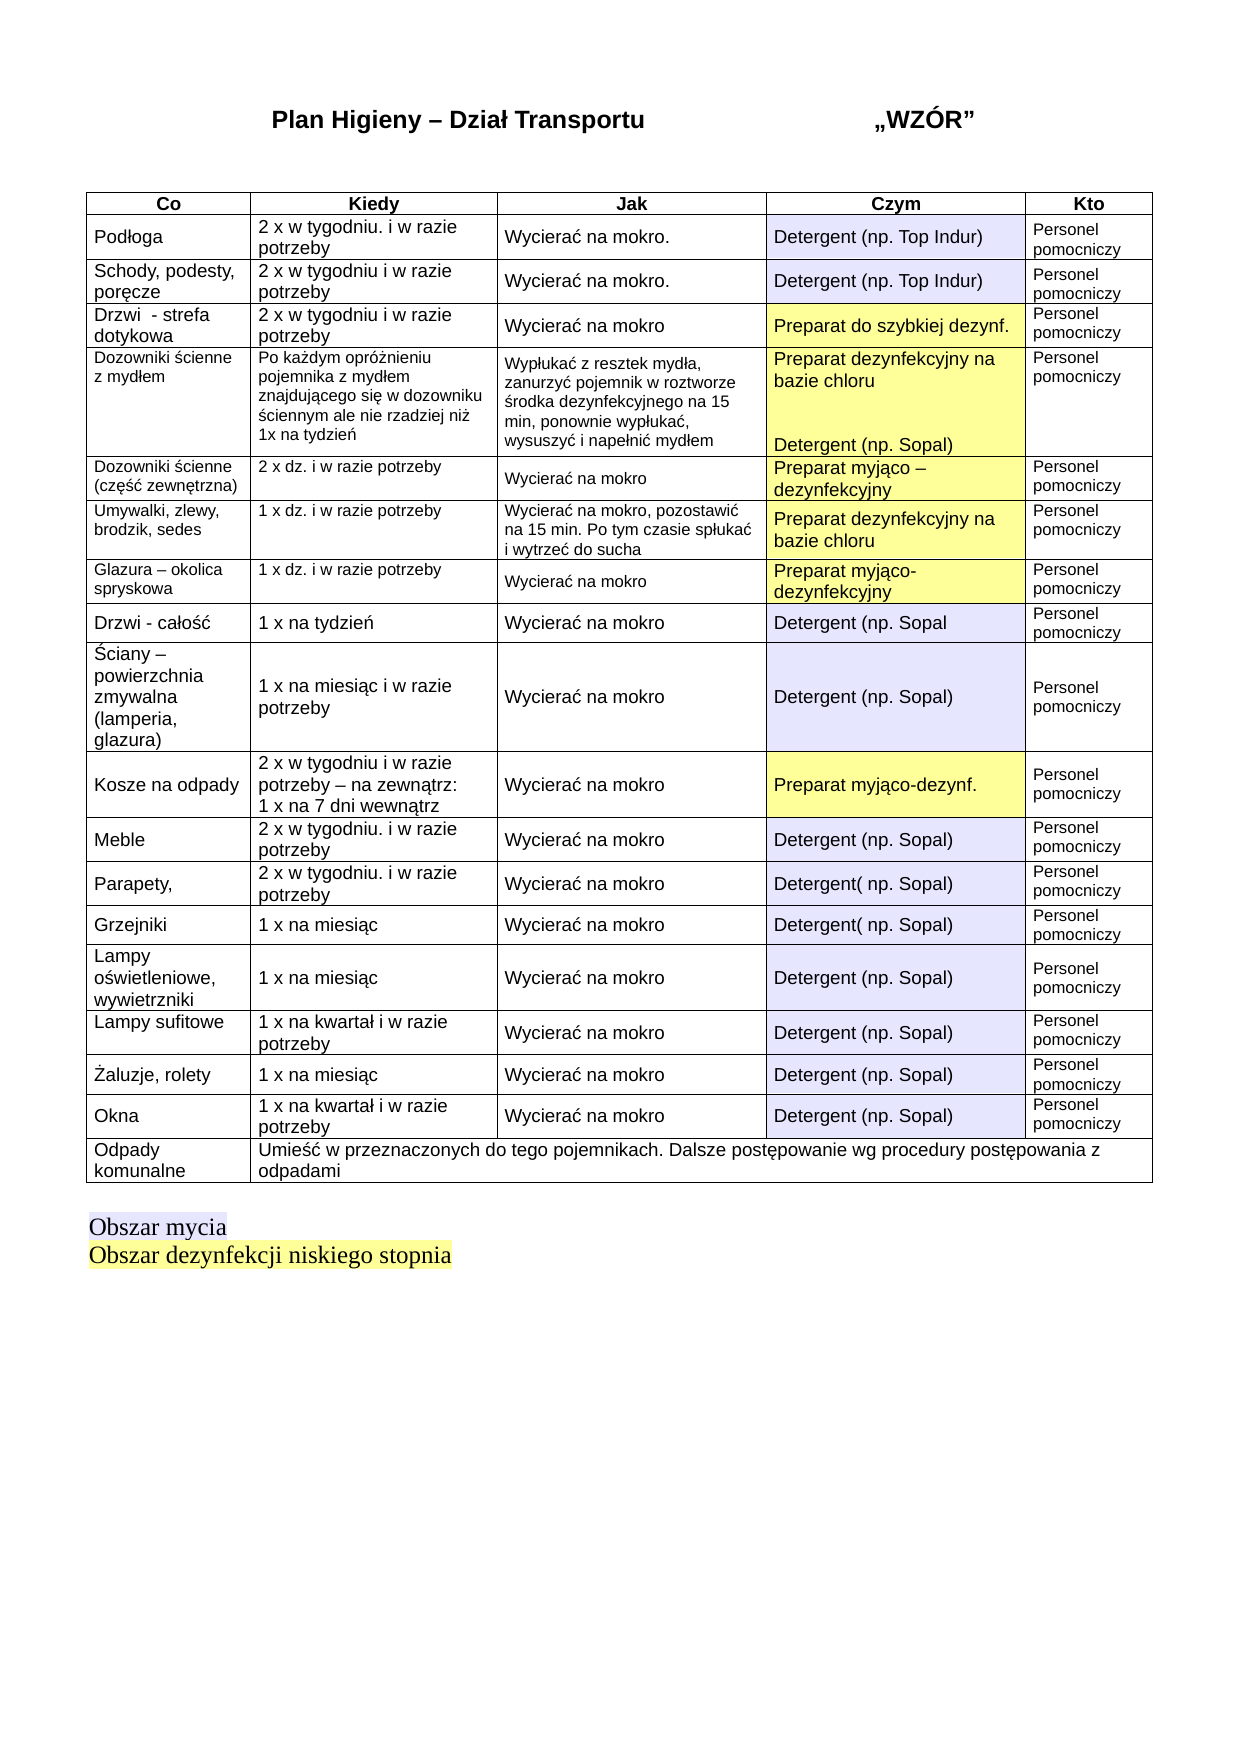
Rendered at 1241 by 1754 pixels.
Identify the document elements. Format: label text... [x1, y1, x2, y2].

table_cell Wycierać na mokro [498, 906, 766, 944]
text Plan Higieny – Dział Transportu „WZÓR” [88, 106, 1152, 134]
table_cell Wycierać na mokro [498, 457, 766, 500]
table_cell Grzejniki [87, 906, 250, 944]
table_cell Preparat dezynfekcyjny na bazie chloru [767, 501, 1025, 558]
table_cell Meble [87, 818, 250, 861]
table_cell Drzwi - całość [87, 604, 250, 642]
text Obszar mycia [88, 1212, 1152, 1240]
table_cell Personel pomocniczy [1026, 457, 1152, 500]
table_cell Wycierać na mokro [498, 643, 766, 751]
table_cell Personel pomocniczy [1026, 1011, 1152, 1054]
table_cell Lampy sufitowe [87, 1011, 250, 1054]
table_cell 1 x na kwartał i w razie potrzeby [251, 1011, 497, 1054]
text Obszar dezynfekcji niskiego stopnia [88, 1240, 1152, 1269]
table_cell Lampy oświetleniowe, wywietrzniki [87, 945, 250, 1010]
table_cell Żaluzje, rolety [87, 1055, 250, 1093]
table_cell Personel pomocniczy [1026, 304, 1152, 347]
table_header Czym [767, 193, 1025, 214]
table_cell Umieść w przeznaczonych do tego pojemnikach. Dalsze postępowanie wg procedury postępowania z odpadami [251, 1139, 1152, 1182]
table_cell 1 x na miesiąc [251, 1055, 497, 1093]
table_cell Personel pomocniczy [1026, 1055, 1152, 1093]
table_cell 2 x w tygodniu i w razie potrzeby [251, 260, 497, 303]
table_cell Wycierać na mokro [498, 752, 766, 817]
table_cell 1 x dz. i w razie potrzeby [251, 501, 497, 558]
table_cell Po każdym opróżnieniu pojemnika z mydłem znajdującego się w dozowniku ściennym ale nie rzadziej niż 1x na tydzień [251, 348, 497, 456]
table_cell Umywalki, zlewy, brodzik, sedes [87, 501, 250, 558]
table_cell Personel pomocniczy [1026, 260, 1152, 303]
table_cell 2 x w tygodniu i w razie potrzeby [251, 304, 497, 347]
table_cell Personel pomocniczy [1026, 643, 1152, 751]
table_cell Detergent (np. Sopal) [767, 1095, 1025, 1138]
table_cell Drzwi - strefa dotykowa [87, 304, 250, 347]
table_cell Detergent (np. Sopal) [767, 818, 1025, 861]
table_cell Podłoga [87, 215, 250, 258]
table_cell Personel pomocniczy [1026, 560, 1152, 603]
table_cell Wycierać na mokro [498, 1055, 766, 1093]
table_cell 1 x na tydzień [251, 604, 497, 642]
table_cell 1 x dz. i w razie potrzeby [251, 560, 497, 603]
table_cell 2 x w tygodniu. i w razie potrzeby [251, 818, 497, 861]
table_cell Preparat myjąco-dezynf. [767, 752, 1025, 817]
table_header Kto [1026, 193, 1152, 214]
table_cell Dozowniki ścienne (część zewnętrzna) [87, 457, 250, 500]
table_cell Parapety, [87, 862, 250, 905]
table_cell 1 x na miesiąc [251, 906, 497, 944]
table_cell Wycierać na mokro [498, 560, 766, 603]
table_cell Preparat do szybkiej dezynf. [767, 304, 1025, 347]
table_cell Wycierać na mokro. [498, 215, 766, 258]
table_cell Kosze na odpady [87, 752, 250, 817]
table_cell Personel pomocniczy [1026, 1095, 1152, 1138]
table_cell Detergent (np. Top Indur) [767, 260, 1025, 303]
table_cell Detergent (np. Sopal [767, 604, 1025, 642]
table_cell Personel pomocniczy [1026, 945, 1152, 1010]
table_cell Detergent( np. Sopal) [767, 906, 1025, 944]
table_cell 1 x na miesiąc [251, 945, 497, 1010]
table_cell Preparat myjąco – dezynfekcyjny [767, 457, 1025, 500]
table_cell Detergent( np. Sopal) [767, 862, 1025, 905]
table_cell 2 x w tygodniu. i w razie potrzeby [251, 215, 497, 258]
table_cell Personel pomocniczy [1026, 348, 1152, 456]
table_cell Wycierać na mokro [498, 945, 766, 1010]
table_cell 2 x dz. i w razie potrzeby [251, 457, 497, 500]
table_cell 2 x w tygodniu. i w razie potrzeby [251, 862, 497, 905]
table_cell Detergent (np. Sopal) [767, 643, 1025, 751]
table_cell Personel pomocniczy [1026, 501, 1152, 558]
table_cell Glazura – okolica spryskowa [87, 560, 250, 603]
table_cell Wycierać na mokro, pozostawić na 15 min. Po tym czasie spłukać i wytrzeć do sucha [498, 501, 766, 558]
table_cell Ściany – powierzchnia zmywalna (lamperia, glazura) [87, 643, 250, 751]
table_cell Detergent (np. Sopal) [767, 1011, 1025, 1054]
table_cell Personel pomocniczy [1026, 604, 1152, 642]
table_cell Wypłukać z resztek mydła, zanurzyć pojemnik w roztworze środka dezynfekcyjnego na 15 min, ponownie wypłukać, wysuszyć i napełnić mydłem [498, 348, 766, 456]
table_cell Personel pomocniczy [1026, 818, 1152, 861]
table_cell Wycierać na mokro [498, 818, 766, 861]
table_cell Personel pomocniczy [1026, 215, 1152, 258]
table_cell Personel pomocniczy [1026, 752, 1152, 817]
table_cell Wycierać na mokro [498, 1095, 766, 1138]
table_cell Dozowniki ścienne z mydłem [87, 348, 250, 456]
table_cell Detergent (np. Sopal) [767, 945, 1025, 1010]
table_cell Preparat dezynfekcyjny na bazie chloru Detergent (np. Sopal) [767, 348, 1025, 456]
table_cell Personel pomocniczy [1026, 906, 1152, 944]
table_cell Detergent (np. Sopal) [767, 1055, 1025, 1093]
table_cell 1 x na kwartał i w razie potrzeby [251, 1095, 497, 1138]
table_cell Wycierać na mokro [498, 304, 766, 347]
table_cell Preparat myjąco-dezynfekcyjny [767, 560, 1025, 603]
table_cell Detergent (np. Top Indur) [767, 215, 1025, 258]
table_cell 1 x na miesiąc i w razie potrzeby [251, 643, 497, 751]
table_header Co [87, 193, 250, 214]
table_header Kiedy [251, 193, 497, 214]
table_cell Odpady komunalne [87, 1139, 250, 1182]
table_cell Wycierać na mokro. [498, 260, 766, 303]
table_header Jak [498, 193, 766, 214]
table_cell Wycierać na mokro [498, 862, 766, 905]
table_cell Wycierać na mokro [498, 604, 766, 642]
table_cell Wycierać na mokro [498, 1011, 766, 1054]
table_cell Schody, podesty, poręcze [87, 260, 250, 303]
table_cell Personel pomocniczy [1026, 862, 1152, 905]
table_cell 2 x w tygodniu i w razie potrzeby – na zewnątrz: 1 x na 7 dni wewnątrz [251, 752, 497, 817]
table_cell Okna [87, 1095, 250, 1138]
